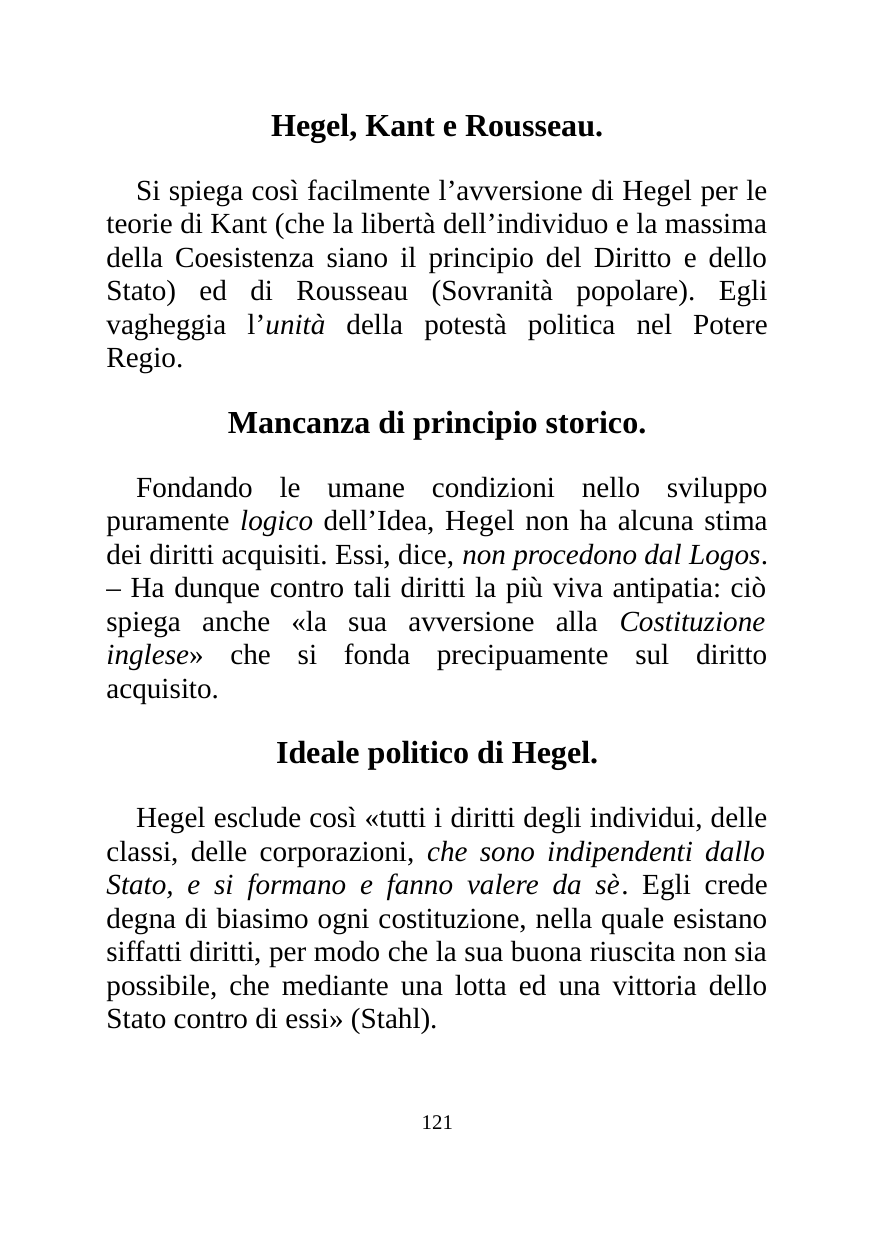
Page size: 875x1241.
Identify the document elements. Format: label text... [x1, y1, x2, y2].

subtitle Mancanza di principio storico. [106, 403, 768, 440]
text Fondando le umane condizioni nello sviluppo puramente logico dell’Idea, Hegel non ha alcuna stima dei diritti acquisiti. Essi, dice, non procedono dal Logos. – Ha dunque contro tali diritti la più viva antipatia: ciò spiega anche «la sua avversione alla Costituzione inglese» che si fonda precipuamente sul diritto acquisito. [106, 470, 768, 704]
text Si spiega così facilmente l’avversione di Hegel per le teorie di Kant (che la libertà dell’individuo e la massima della Coesistenza siano il principio del Diritto e dello Stato) ed di Rousseau (Sovranità popolare). Egli vagheggia l’unità della potestà politica nel Potere Regio. [106, 173, 768, 374]
text Hegel esclude così «tutti i diritti degli individui, delle classi, delle corporazioni, che sono indipendenti dallo Stato, e si formano e fanno valere da sè. Egli crede degna di biasimo ogni costituzione, nella quale esistano siffatti diritti, per modo che la sua buona riuscita non sia possibile, che mediante una lotta ed una vittoria dello Stato contro di essi» (Stahl). [106, 800, 768, 1035]
subtitle Hegel, Kant e Rousseau. [106, 106, 768, 143]
subtitle Ideale politico di Hegel. [106, 734, 768, 771]
